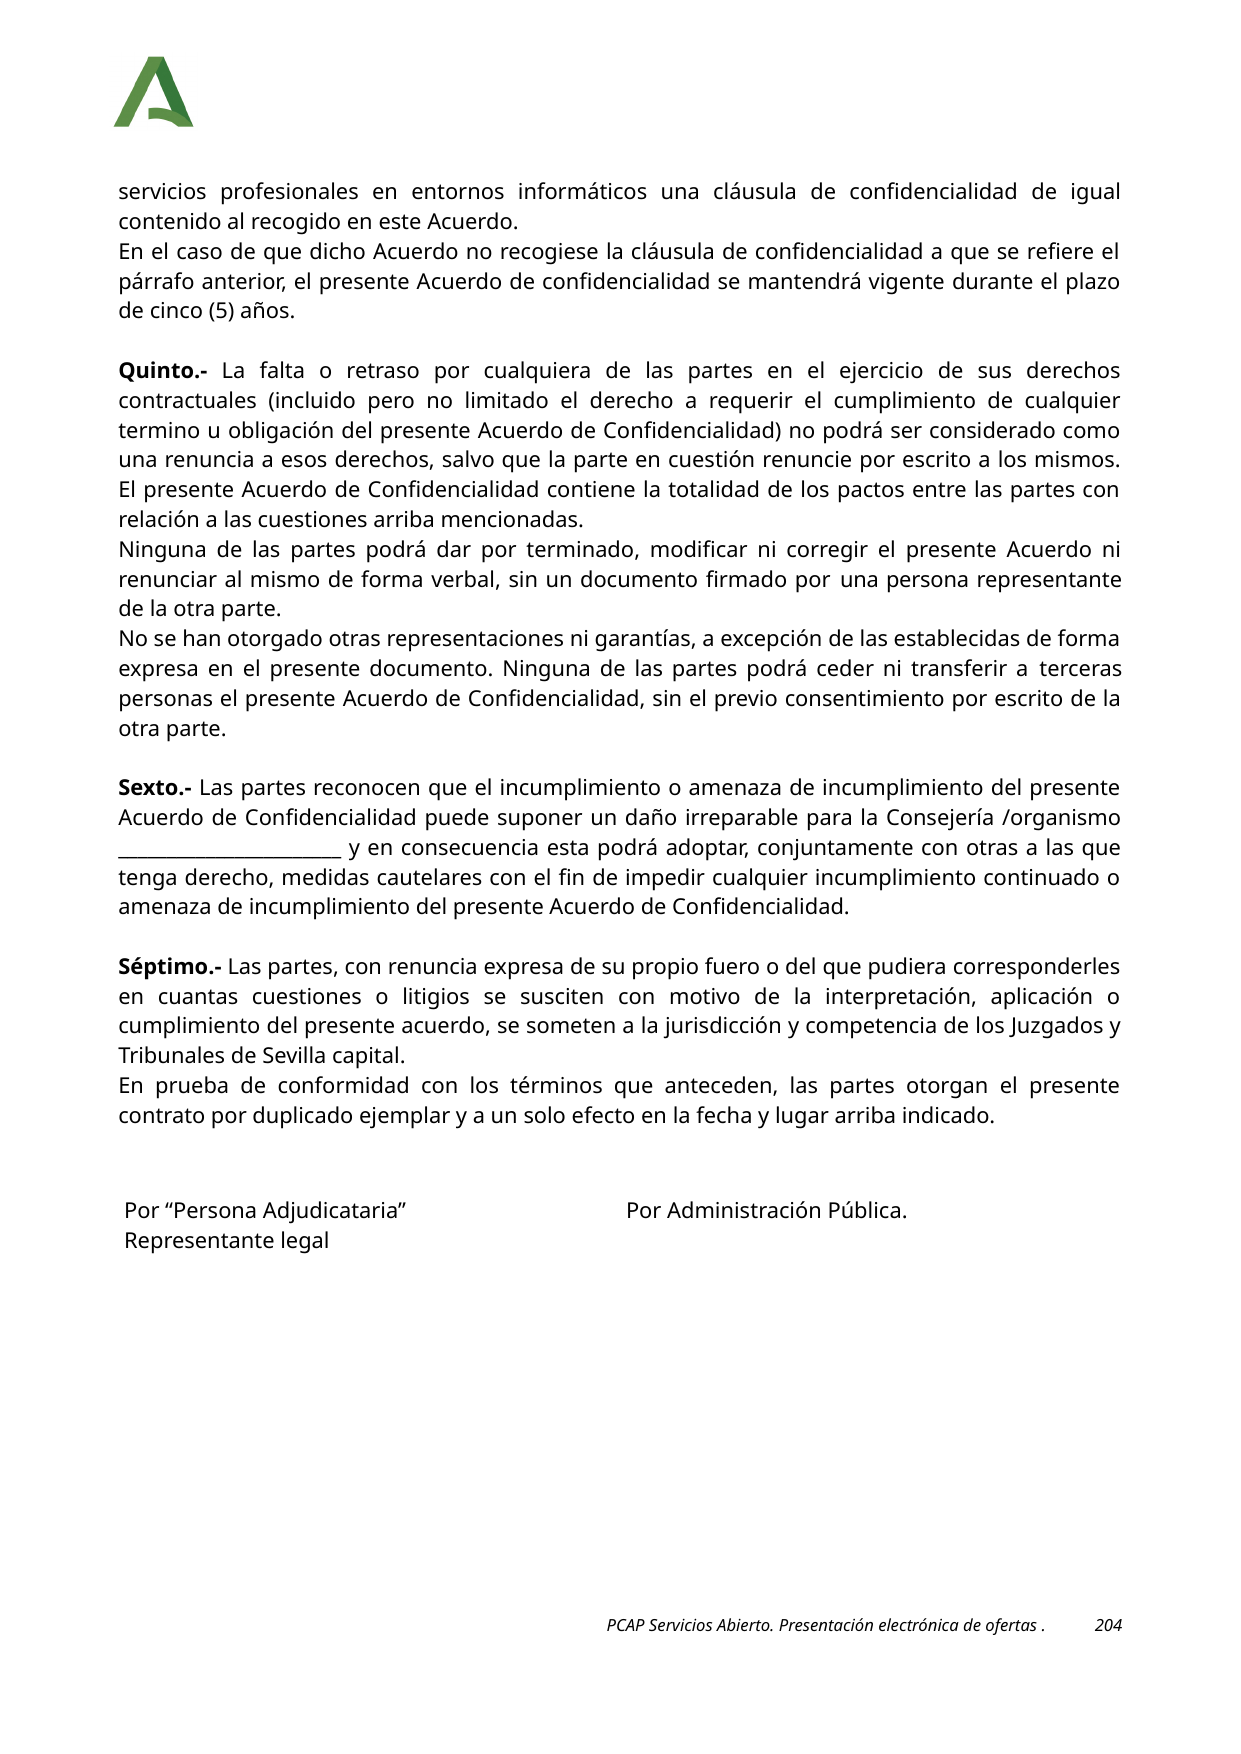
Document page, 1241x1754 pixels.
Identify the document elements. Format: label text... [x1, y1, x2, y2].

text Quinto.- La falta o retraso por cualquiera de las partes en el ejercicio de sus derechos contractuales (incluido pero no limitado el derecho a requerir el cumplimiento de cualquier termino u obligación del presente Acuerdo de Confidencialidad) no podrá ser considerado como una renuncia a esos derechos, salvo que la parte en cuestión renuncie por escrito a los mismos. El presente Acuerdo de Confidencialidad contiene la totalidad de los pactos entre las partes con relación a las cuestiones arriba mencionadas. [118, 355, 1122, 534]
text En prueba de conformidad con los términos que anteceden, las partes otorgan el presente contrato por duplicado ejemplar y a un solo efecto en la fecha y lugar arriba indicado. [118, 1070, 1122, 1130]
table_header Por “Persona Adjudicataria” Representante legal [118, 1189, 620, 1260]
text servicios profesionales en entornos informáticos una cláusula de confidencialidad de igual contenido al recogido en este Acuerdo. [118, 176, 1122, 236]
text Sexto.- Las partes reconocen que el incumplimiento o amenaza de incumplimiento del presente Acuerdo de Confidencialidad puede suponer un daño irreparable para la Consejería /organismo _______________________ y en consecuencia esta podrá adoptar, conjuntamente con otras a las que tenga derecho, medidas cautelares con el fin de impedir cualquier incumplimiento continuado o amenaza de incumplimiento del presente Acuerdo de Confidencialidad. [118, 772, 1122, 921]
text No se han otorgado otras representaciones ni garantías, a excepción de las establecidas de forma expresa en el presente documento. Ninguna de las partes podrá ceder ni transferir a terceras personas el presente Acuerdo de Confidencialidad, sin el previo consentimiento por escrito de la otra parte. [118, 623, 1122, 742]
picture [109, 52, 198, 131]
text Ninguna de las partes podrá dar por terminado, modificar ni corregir el presente Acuerdo ni renunciar al mismo de forma verbal, sin un documento firmado por una persona representante de la otra parte. [118, 534, 1122, 623]
text Séptimo.- Las partes, con renuncia expresa de su propio fuero o del que pudiera corresponderles en cuantas cuestiones o litigios se susciten con motivo de la interpretación, aplicación o cumplimiento del presente acuerdo, se someten a la jurisdicción y competencia de los Juzgados y Tribunales de Sevilla capital. [118, 951, 1122, 1070]
text En el caso de que dicho Acuerdo no recogiese la cláusula de confidencialidad a que se refiere el párrafo anterior, el presente Acuerdo de confidencialidad se mantendrá vigente durante el plazo de cinco (5) años. [118, 236, 1122, 325]
table_header Por Administración Pública. [620, 1189, 1122, 1260]
